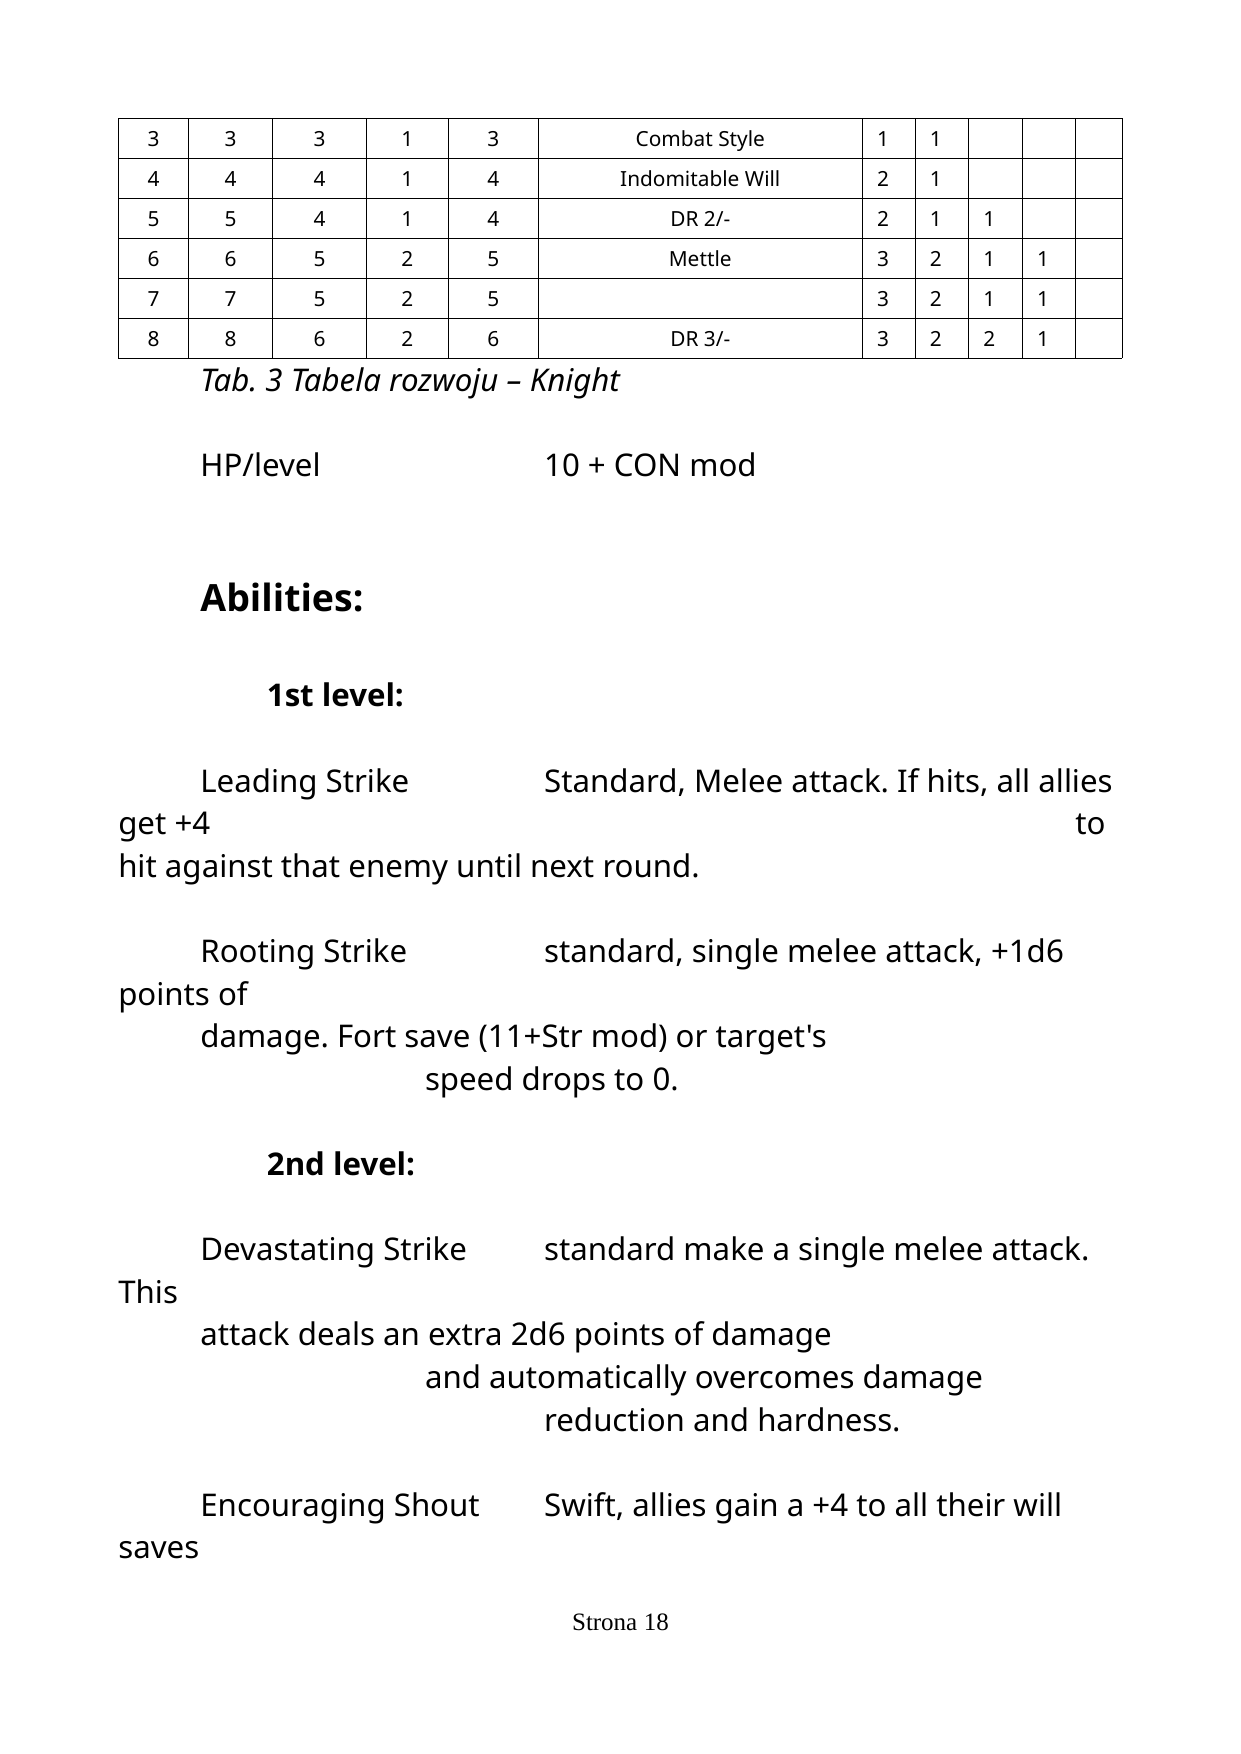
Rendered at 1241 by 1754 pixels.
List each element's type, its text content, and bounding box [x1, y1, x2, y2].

table_cell 3 [189, 119, 272, 158]
text 2nd level: [118, 1142, 1122, 1184]
table_cell [1076, 319, 1122, 358]
table_cell 2 [863, 199, 915, 238]
table_cell 7 [119, 279, 188, 318]
table_cell 6 [189, 239, 272, 278]
text Rooting Strike standard, single melee attack, +1d6 points of damage. Fort save (11+Str mod) or target's speed drops to 0. [118, 929, 1122, 1099]
table_cell 1 [916, 119, 968, 158]
table_cell 4 [273, 159, 366, 198]
table_cell 3 [449, 119, 538, 158]
table_cell [1076, 159, 1122, 198]
table_cell Indomitable Will [539, 159, 862, 198]
table_cell [539, 279, 862, 318]
table_cell 3 [863, 279, 915, 318]
table_cell Mettle [539, 239, 862, 278]
table_cell 1 [969, 199, 1022, 238]
table_cell 6 [119, 239, 188, 278]
table_cell [1076, 119, 1122, 158]
table_cell 4 [189, 159, 272, 198]
table_cell 8 [189, 319, 272, 358]
table_cell 1 [969, 239, 1022, 278]
table_cell 2 [367, 239, 448, 278]
table_cell 1 [367, 119, 448, 158]
table_cell 2 [367, 279, 448, 318]
table_cell 2 [916, 239, 968, 278]
table_cell 4 [449, 159, 538, 198]
table_cell 6 [449, 319, 538, 358]
table_cell Combat Style [539, 119, 862, 158]
table_cell 1 [1023, 279, 1075, 318]
table_cell 8 [119, 319, 188, 358]
table_cell 1 [367, 159, 448, 198]
table_cell 5 [449, 239, 538, 278]
table_cell 1 [916, 199, 968, 238]
table_cell [1076, 239, 1122, 278]
table_cell 3 [863, 319, 915, 358]
table_cell 1 [863, 119, 915, 158]
table_cell [1023, 159, 1075, 198]
table_cell 4 [273, 199, 366, 238]
table_cell [969, 119, 1022, 158]
text Devastating Strike standard make a single melee attack. This attack deals an extra 2d6 points of damage and automatically overcomes damage reduction and hardness. [118, 1227, 1122, 1440]
table_cell 4 [119, 159, 188, 198]
table_cell 6 [273, 319, 366, 358]
text 1st level: [118, 673, 1122, 716]
table_cell 1 [969, 279, 1022, 318]
table_cell [1023, 119, 1075, 158]
table_cell 1 [367, 199, 448, 238]
table_cell 3 [119, 119, 188, 158]
table_cell [1076, 279, 1122, 318]
text Abilities: [118, 571, 1122, 622]
table_cell 5 [273, 279, 366, 318]
table_cell 2 [916, 279, 968, 318]
table_cell 3 [273, 119, 366, 158]
table_cell 2 [367, 319, 448, 358]
table_cell 5 [273, 239, 366, 278]
table_cell 3 [863, 239, 915, 278]
table_cell 5 [119, 199, 188, 238]
text Leading Strike Standard, Melee attack. If hits, all allies get +4 to hit against that enemy until next round. [118, 758, 1122, 886]
table_cell 1 [916, 159, 968, 198]
table_cell [1023, 199, 1075, 238]
table_cell 2 [863, 159, 915, 198]
table_cell 1 [1023, 319, 1075, 358]
text Tab. 3 Tabela rozwoju – Knight [118, 359, 1122, 401]
table_cell 2 [916, 319, 968, 358]
text HP/level 10 + CON mod [118, 443, 1122, 486]
text Encouraging Shout Swift, allies gain a +4 to all their will saves [118, 1483, 1122, 1568]
table_cell 5 [449, 279, 538, 318]
table_cell 2 [969, 319, 1022, 358]
table_cell DR 3/- [539, 319, 862, 358]
table_cell 4 [449, 199, 538, 238]
table_cell 1 [1023, 239, 1075, 278]
table_cell [969, 159, 1022, 198]
table_cell DR 2/- [539, 199, 862, 238]
table_cell 5 [189, 199, 272, 238]
table_cell 7 [189, 279, 272, 318]
table_cell [1076, 199, 1122, 238]
